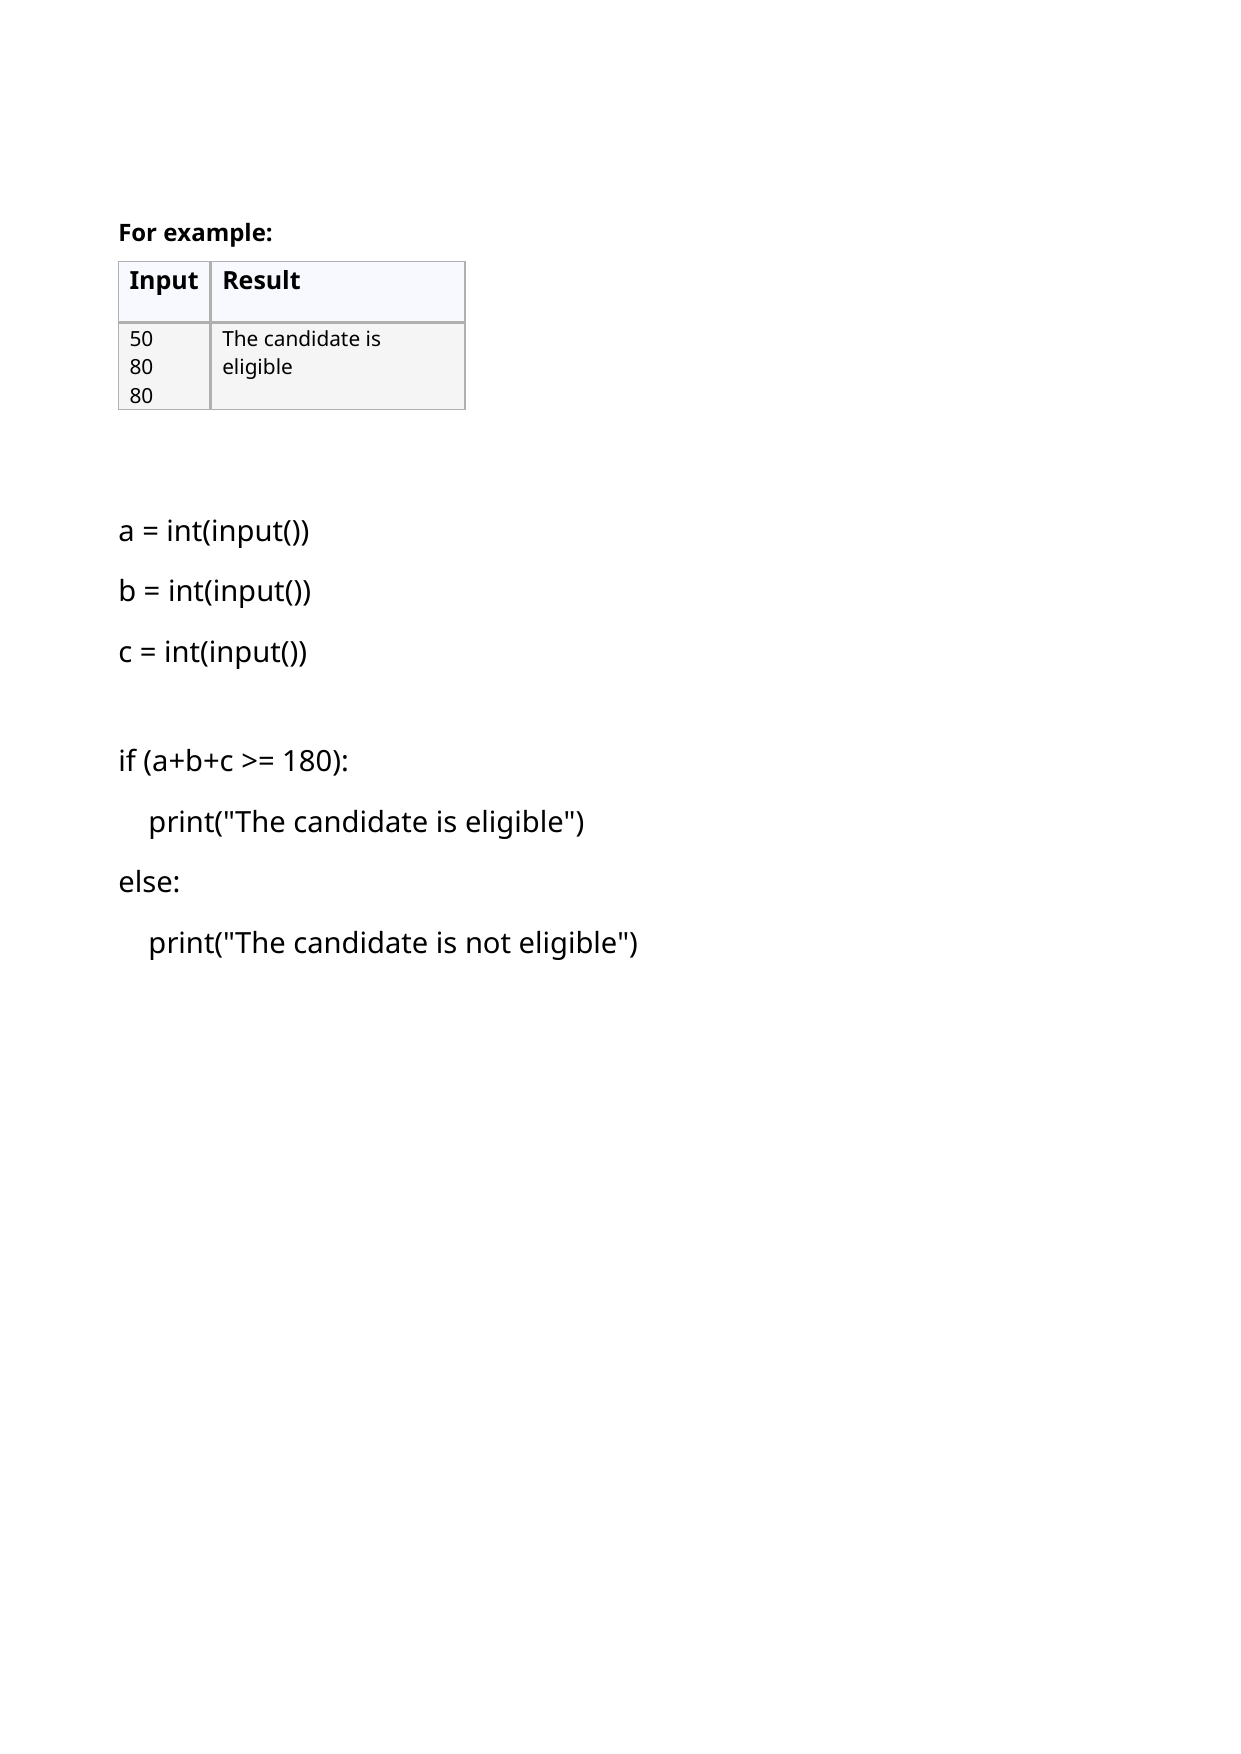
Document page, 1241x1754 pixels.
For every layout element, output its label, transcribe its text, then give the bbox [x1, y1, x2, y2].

text a = int(input()) [118, 510, 1122, 550]
text b = int(input()) [118, 571, 1122, 610]
table_header Result [212, 262, 464, 321]
text c = int(input()) [118, 631, 1122, 671]
text print("The candidate is not eligible") [118, 922, 1122, 962]
table_header Input [119, 262, 209, 321]
text else: [118, 862, 1122, 901]
text if (a+b+c >= 180): [118, 741, 1122, 780]
table_cell The candidate is eligible [212, 324, 464, 409]
text For example: [118, 216, 1122, 248]
table_cell 50 80 80 [119, 324, 209, 409]
text print("The candidate is eligible") [118, 801, 1122, 841]
